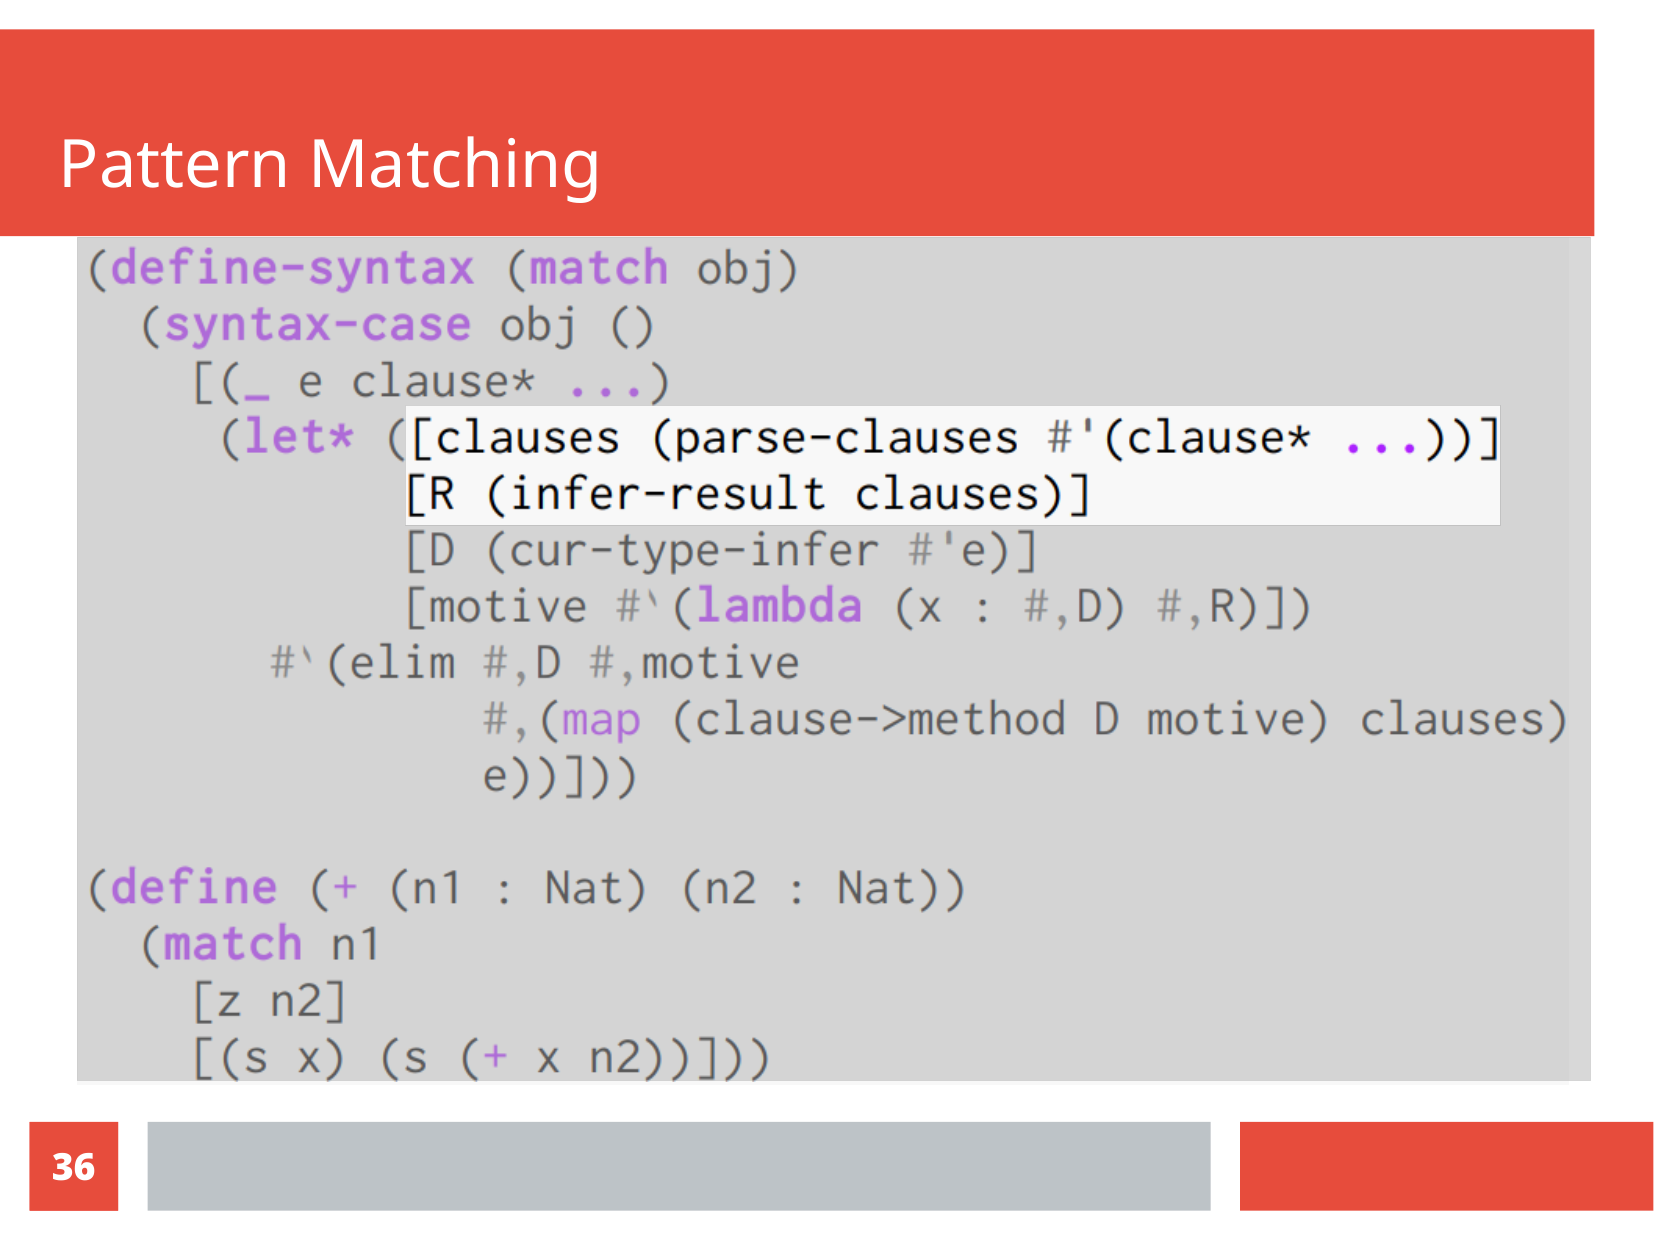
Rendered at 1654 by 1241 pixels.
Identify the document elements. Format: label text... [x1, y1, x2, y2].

text_box [77, 237, 1591, 1081]
title Pattern Matching [59, 59, 1595, 207]
picture [77, 1081, 1569, 1085]
picture [406, 406, 1500, 525]
